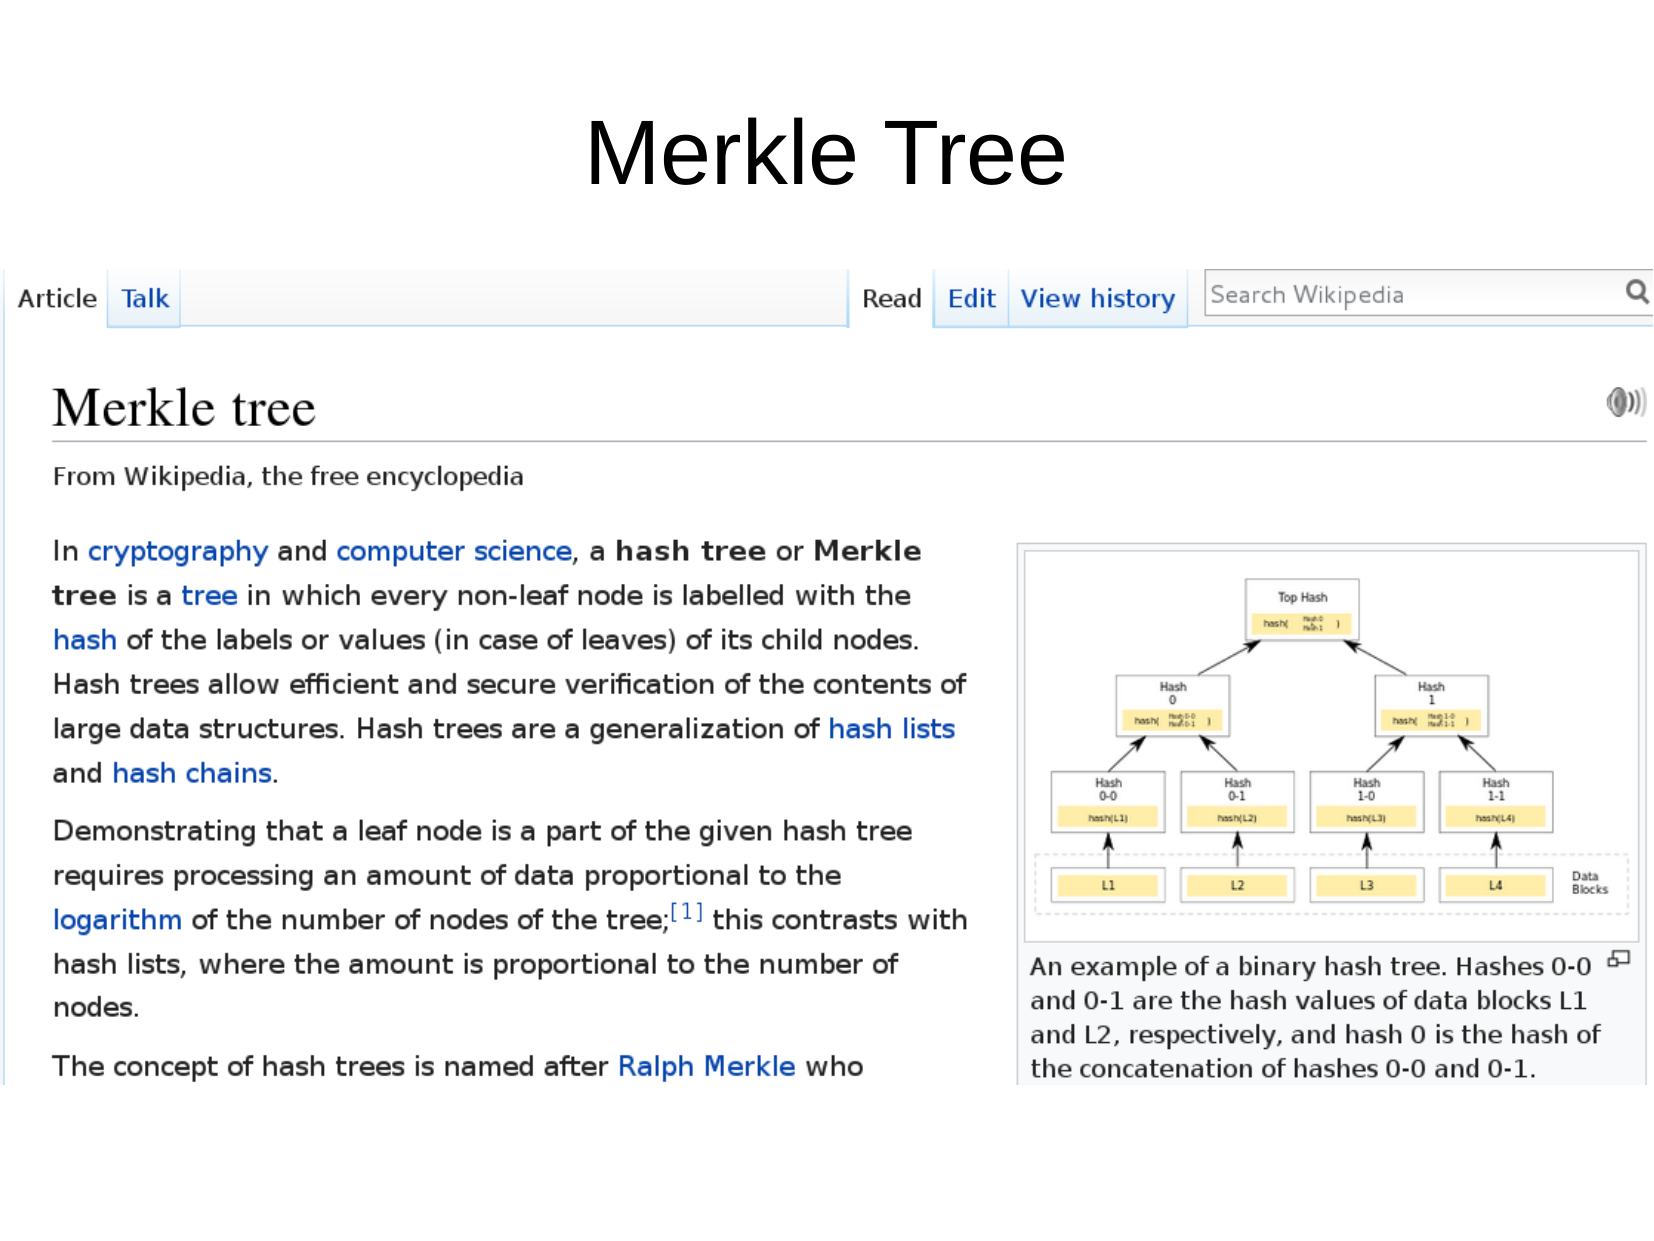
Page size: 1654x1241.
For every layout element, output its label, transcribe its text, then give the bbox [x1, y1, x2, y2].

picture [0, 269, 1653, 1085]
title Merkle Tree [82, 49, 1571, 257]
